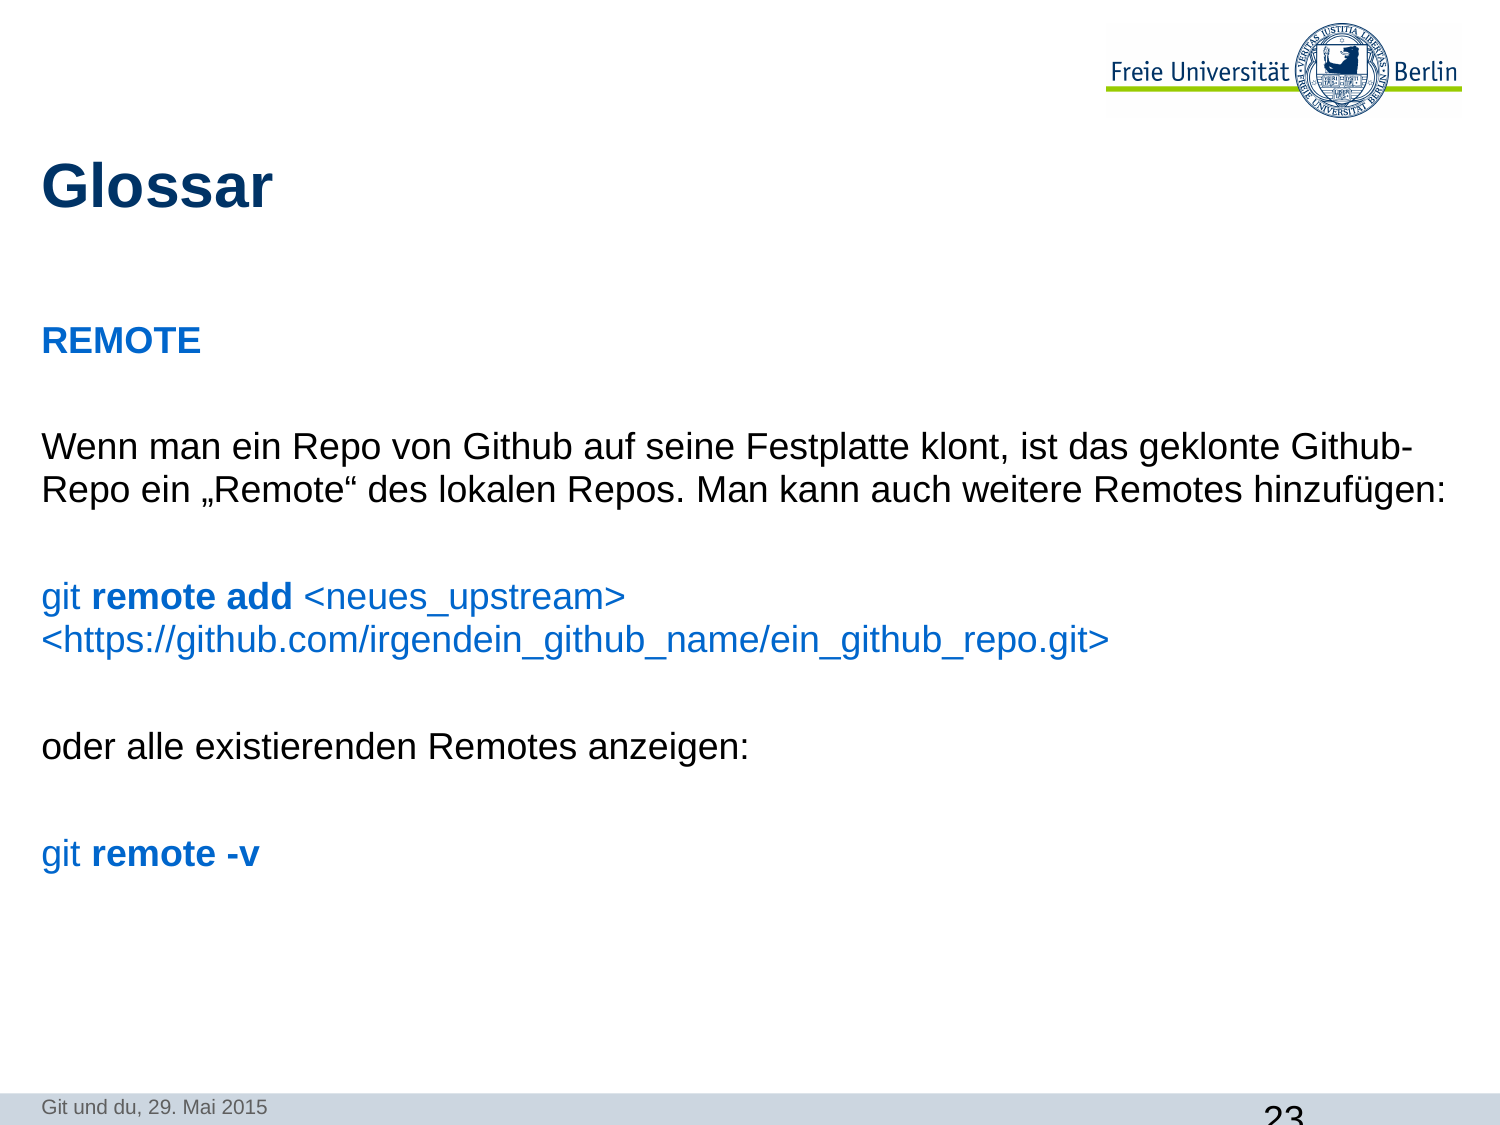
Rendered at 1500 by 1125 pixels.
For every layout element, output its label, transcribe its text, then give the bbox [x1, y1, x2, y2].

picture [1106, 23, 1462, 118]
list REMOTE Wenn man ein Repo von Github auf seine Festplatte klont, ist das geklonte Github-Repo ein „Remote“ des lokalen Repos. Man kann auch weitere Remotes hinzufügen: git remote add <neues_upstream> <https://github.com/irgendein_github_name/ein_github_repo.git> oder alle existierenden Remotes anzeigen: git remote -v [41, 265, 1460, 1064]
title Glossar [41, 150, 1460, 221]
